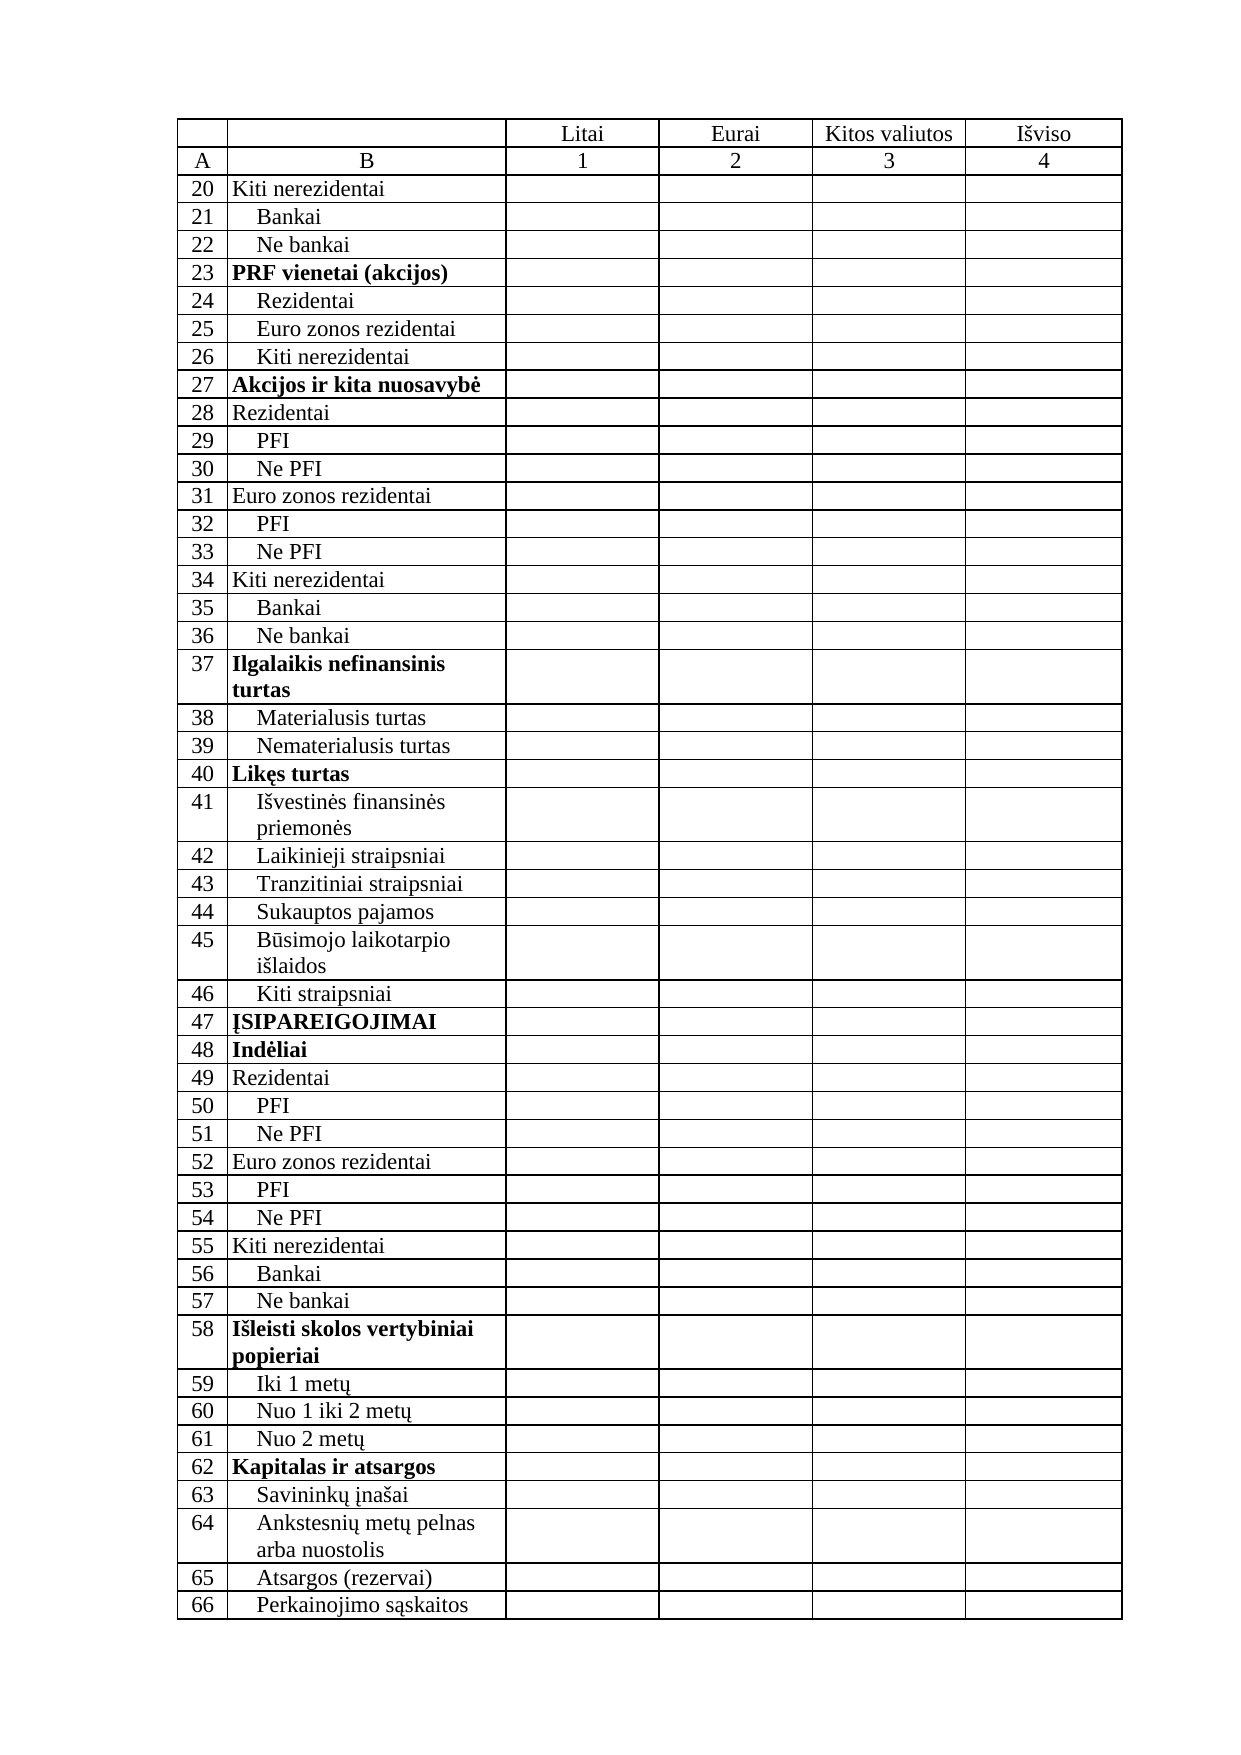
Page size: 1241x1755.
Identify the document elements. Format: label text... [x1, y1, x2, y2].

table_cell [966, 315, 1121, 341]
table_cell PFI [228, 1092, 505, 1118]
table_cell 55 [178, 1232, 227, 1258]
table_cell [507, 176, 658, 202]
table_cell [507, 399, 658, 425]
table_cell [660, 483, 812, 509]
table_header [228, 120, 505, 146]
table_cell [507, 1481, 658, 1508]
table_cell Ankstesnių metų pelnas arba nuostolis [228, 1509, 505, 1562]
table_cell 47 [178, 1008, 227, 1035]
table_cell [507, 455, 658, 481]
table_cell Nuo 1 iki 2 metų [228, 1398, 505, 1424]
table_cell [966, 538, 1121, 565]
table_cell [966, 1426, 1121, 1452]
table_cell Laikinieji straipsniai [228, 842, 505, 869]
table_cell 65 [178, 1564, 227, 1590]
table_cell [966, 622, 1121, 648]
table_cell Bankai [228, 1260, 505, 1286]
table_cell 3 [813, 148, 965, 174]
table_header [178, 120, 227, 146]
table_cell [660, 594, 812, 621]
table_cell [813, 483, 965, 509]
table_cell [813, 981, 965, 1007]
table_cell Euro zonos rezidentai [228, 1148, 505, 1174]
table_cell [813, 511, 965, 537]
table_cell [507, 1008, 658, 1035]
table_cell [966, 343, 1121, 369]
table_cell [660, 705, 812, 731]
table_cell 31 [178, 483, 227, 509]
table_cell Būsimojo laikotarpio išlaidos [228, 926, 505, 979]
table_cell [660, 371, 812, 397]
table_cell Bankai [228, 594, 505, 621]
table_cell [966, 650, 1121, 703]
table_cell [966, 1204, 1121, 1230]
table_cell 49 [178, 1064, 227, 1091]
table_cell [813, 399, 965, 425]
table_cell 24 [178, 287, 227, 313]
table_cell [507, 1370, 658, 1396]
table_cell [813, 926, 965, 979]
table_cell [507, 566, 658, 593]
table_cell [660, 1232, 812, 1258]
table_cell [507, 511, 658, 537]
table_cell 57 [178, 1288, 227, 1314]
table_cell 39 [178, 732, 227, 759]
table_cell [813, 1481, 965, 1508]
table_cell [813, 650, 965, 703]
table_cell [660, 1564, 812, 1590]
table_cell [813, 870, 965, 897]
table_cell [507, 1232, 658, 1258]
table_cell 50 [178, 1092, 227, 1118]
table_cell ĮSIPAREIGOJIMAI [228, 1008, 505, 1035]
table_cell [966, 1232, 1121, 1258]
table_cell 60 [178, 1398, 227, 1424]
table_cell [813, 1232, 965, 1258]
table_cell [966, 399, 1121, 425]
table_cell [966, 1509, 1121, 1562]
table_cell [507, 287, 658, 313]
table_cell [507, 870, 658, 897]
table_cell [507, 1176, 658, 1202]
table_cell [507, 1260, 658, 1286]
table_cell [813, 1092, 965, 1118]
table_cell [966, 566, 1121, 593]
table_cell Ilgalaikis nefinansinis turtas [228, 650, 505, 703]
table_cell [813, 455, 965, 481]
table_cell PRF vienetai (akcijos) [228, 259, 505, 286]
table_cell [660, 287, 812, 313]
table_cell 44 [178, 898, 227, 924]
table_cell 45 [178, 926, 227, 979]
table_cell 62 [178, 1453, 227, 1480]
table_cell 23 [178, 259, 227, 286]
table_cell [813, 371, 965, 397]
table_cell 66 [178, 1592, 227, 1618]
table_cell [660, 1316, 812, 1368]
table_cell [813, 203, 965, 230]
table_cell [660, 511, 812, 537]
table_cell Ne bankai [228, 231, 505, 258]
table_cell [966, 1036, 1121, 1063]
table_header Išviso [966, 120, 1121, 146]
table_cell [660, 1036, 812, 1063]
table_cell [813, 1120, 965, 1146]
table_cell [660, 1092, 812, 1118]
table_cell 58 [178, 1316, 227, 1368]
table_cell 41 [178, 788, 227, 841]
table_cell [660, 842, 812, 869]
table_cell [966, 1008, 1121, 1035]
table_cell 53 [178, 1176, 227, 1202]
table_cell [966, 427, 1121, 453]
table_cell PFI [228, 427, 505, 453]
table_cell [507, 732, 658, 759]
table_cell Kiti nerezidentai [228, 343, 505, 369]
table_cell Ne bankai [228, 622, 505, 648]
table_cell 61 [178, 1426, 227, 1452]
table_cell [507, 1204, 658, 1230]
table_header Litai [507, 120, 658, 146]
table_header Kitos valiutos [813, 120, 965, 146]
table_cell [507, 1592, 658, 1618]
table_cell 32 [178, 511, 227, 537]
table_cell [507, 1120, 658, 1146]
table_cell [660, 203, 812, 230]
table_cell [660, 1453, 812, 1480]
table_cell [660, 427, 812, 453]
table_cell 22 [178, 231, 227, 258]
table_cell [966, 259, 1121, 286]
table_cell [507, 760, 658, 787]
table_cell 43 [178, 870, 227, 897]
table_cell [660, 538, 812, 565]
table_cell [813, 1453, 965, 1480]
table_cell Kiti nerezidentai [228, 1232, 505, 1258]
table_cell [660, 399, 812, 425]
table_cell [966, 842, 1121, 869]
table_cell [660, 760, 812, 787]
table_cell [507, 483, 658, 509]
table_cell Ne PFI [228, 1120, 505, 1146]
table_cell Akcijos ir kita nuosavybė [228, 371, 505, 397]
table_cell [966, 1564, 1121, 1590]
table_header Eurai [660, 120, 812, 146]
table_cell [660, 650, 812, 703]
table_cell [507, 981, 658, 1007]
table_cell [507, 371, 658, 397]
table_cell [813, 1148, 965, 1174]
table_cell 33 [178, 538, 227, 565]
table_cell Išvestinės finansinės priemonės [228, 788, 505, 841]
table_cell [660, 981, 812, 1007]
table_cell [507, 538, 658, 565]
table_cell Euro zonos rezidentai [228, 315, 505, 341]
table_cell [507, 1064, 658, 1091]
table_cell [660, 1509, 812, 1562]
table_cell [966, 1592, 1121, 1618]
table_cell [660, 1426, 812, 1452]
table_cell [813, 898, 965, 924]
table_cell [660, 455, 812, 481]
table_cell [966, 371, 1121, 397]
table_cell [966, 1176, 1121, 1202]
table_cell [813, 1592, 965, 1618]
table_cell 54 [178, 1204, 227, 1230]
table_cell 64 [178, 1509, 227, 1562]
table_cell [660, 898, 812, 924]
table_cell [507, 343, 658, 369]
table_cell [507, 1092, 658, 1118]
table_cell [507, 1453, 658, 1480]
table_cell [507, 259, 658, 286]
table_cell Sukauptos pajamos [228, 898, 505, 924]
table_cell Bankai [228, 203, 505, 230]
table_cell [966, 1120, 1121, 1146]
table_cell PFI [228, 1176, 505, 1202]
table_cell [507, 594, 658, 621]
table_cell [507, 650, 658, 703]
table_cell 1 [507, 148, 658, 174]
table_cell Ne bankai [228, 1288, 505, 1314]
table_cell Kiti nerezidentai [228, 176, 505, 202]
table_cell [966, 870, 1121, 897]
table_cell Materialusis turtas [228, 705, 505, 731]
table_cell [507, 842, 658, 869]
table_cell [966, 1398, 1121, 1424]
table_cell [966, 732, 1121, 759]
table_cell 40 [178, 760, 227, 787]
table_cell Nematerialusis turtas [228, 732, 505, 759]
table_cell [660, 1008, 812, 1035]
table_cell 37 [178, 650, 227, 703]
table_cell 29 [178, 427, 227, 453]
table_cell [966, 483, 1121, 509]
table_cell [813, 1176, 965, 1202]
table_cell [507, 622, 658, 648]
table_cell [966, 898, 1121, 924]
table_cell 25 [178, 315, 227, 341]
table_cell [813, 1370, 965, 1396]
table_cell [660, 1120, 812, 1146]
table_cell [813, 1564, 965, 1590]
table_cell 48 [178, 1036, 227, 1063]
table_cell [507, 705, 658, 731]
table_cell Kapitalas ir atsargos [228, 1453, 505, 1480]
table_cell Euro zonos rezidentai [228, 483, 505, 509]
table_cell [966, 231, 1121, 258]
table_cell Indėliai [228, 1036, 505, 1063]
table_cell [813, 1036, 965, 1063]
table_cell 26 [178, 343, 227, 369]
table_cell Išleisti skolos vertybiniai popieriai [228, 1316, 505, 1368]
table_cell [966, 1453, 1121, 1480]
table_cell [966, 1148, 1121, 1174]
table_cell [507, 926, 658, 979]
table_cell [660, 1148, 812, 1174]
table_cell 56 [178, 1260, 227, 1286]
table_cell 28 [178, 399, 227, 425]
table_cell [813, 1398, 965, 1424]
table_cell [813, 1288, 965, 1314]
table_cell [660, 1176, 812, 1202]
table_cell [660, 566, 812, 593]
table_cell PFI [228, 511, 505, 537]
table_cell [507, 788, 658, 841]
table_cell 30 [178, 455, 227, 481]
table_cell [966, 511, 1121, 537]
table_cell [813, 622, 965, 648]
table_cell [966, 926, 1121, 979]
table_cell [660, 176, 812, 202]
table_cell [660, 732, 812, 759]
table_cell [813, 760, 965, 787]
table_cell [660, 1481, 812, 1508]
table_cell [966, 1260, 1121, 1286]
table_cell [966, 176, 1121, 202]
table_cell [813, 566, 965, 593]
table_cell [507, 1288, 658, 1314]
table_cell Rezidentai [228, 287, 505, 313]
table_cell [813, 259, 965, 286]
table_cell [966, 203, 1121, 230]
table_cell 52 [178, 1148, 227, 1174]
table_cell [507, 203, 658, 230]
table_cell [966, 1316, 1121, 1368]
table_cell 42 [178, 842, 227, 869]
table_cell [660, 926, 812, 979]
table_cell [660, 1204, 812, 1230]
table_cell [966, 594, 1121, 621]
table_cell [813, 1204, 965, 1230]
table_cell [966, 705, 1121, 731]
table_cell [813, 1509, 965, 1562]
table_cell [813, 1260, 965, 1286]
table_cell [660, 231, 812, 258]
table_cell [813, 427, 965, 453]
table_cell [507, 1564, 658, 1590]
table_cell [660, 315, 812, 341]
table_cell [507, 1148, 658, 1174]
table_cell Kiti straipsniai [228, 981, 505, 1007]
table_cell [660, 259, 812, 286]
table_cell [813, 842, 965, 869]
table_cell Likęs turtas [228, 760, 505, 787]
table_cell [507, 427, 658, 453]
table_cell [813, 287, 965, 313]
table_cell Ne PFI [228, 455, 505, 481]
table_cell Atsargos (rezervai) [228, 1564, 505, 1590]
table_cell Ne PFI [228, 1204, 505, 1230]
table_cell 36 [178, 622, 227, 648]
table_cell 21 [178, 203, 227, 230]
table_cell [813, 538, 965, 565]
table_cell 46 [178, 981, 227, 1007]
table_cell [660, 343, 812, 369]
table_cell [507, 315, 658, 341]
table_cell 4 [966, 148, 1121, 174]
table_cell [813, 705, 965, 731]
table_cell [966, 287, 1121, 313]
table_cell [813, 343, 965, 369]
table_cell [507, 898, 658, 924]
table_cell [660, 1064, 812, 1091]
table_cell 63 [178, 1481, 227, 1508]
table_cell [660, 1592, 812, 1618]
table_cell Rezidentai [228, 399, 505, 425]
table_cell Savininkų įnašai [228, 1481, 505, 1508]
table_cell Rezidentai [228, 1064, 505, 1091]
table_cell [813, 732, 965, 759]
table_cell 38 [178, 705, 227, 731]
table_cell [966, 1370, 1121, 1396]
table_cell 59 [178, 1370, 227, 1396]
table_cell 2 [660, 148, 812, 174]
table_cell [507, 1426, 658, 1452]
table_cell [660, 1398, 812, 1424]
table_cell [813, 788, 965, 841]
table_cell [813, 176, 965, 202]
table_cell Iki 1 metų [228, 1370, 505, 1396]
table_cell 35 [178, 594, 227, 621]
table_cell [813, 1008, 965, 1035]
table_cell [966, 1481, 1121, 1508]
table_cell 27 [178, 371, 227, 397]
table_cell [660, 1288, 812, 1314]
table_cell [966, 760, 1121, 787]
table_cell Kiti nerezidentai [228, 566, 505, 593]
table_cell [966, 1092, 1121, 1118]
table_cell B [228, 148, 505, 174]
table_cell [507, 1509, 658, 1562]
table_cell [966, 788, 1121, 841]
table_cell [660, 870, 812, 897]
table_cell [507, 1036, 658, 1063]
table_cell [966, 981, 1121, 1007]
table_cell [660, 622, 812, 648]
table_cell [507, 1398, 658, 1424]
table_cell Nuo 2 metų [228, 1426, 505, 1452]
table_cell [660, 1370, 812, 1396]
table_cell [813, 315, 965, 341]
table_cell 51 [178, 1120, 227, 1146]
table_cell [660, 788, 812, 841]
table_cell Ne PFI [228, 538, 505, 565]
table_cell 20 [178, 176, 227, 202]
table_cell A [178, 148, 227, 174]
table_cell [507, 1316, 658, 1368]
table_cell [813, 1316, 965, 1368]
table_cell [966, 1064, 1121, 1091]
table_cell [813, 1426, 965, 1452]
table_cell [813, 594, 965, 621]
table_cell [813, 1064, 965, 1091]
table_cell 34 [178, 566, 227, 593]
table_cell [813, 231, 965, 258]
table_cell Tranzitiniai straipsniai [228, 870, 505, 897]
table_cell [507, 231, 658, 258]
table_cell [660, 1260, 812, 1286]
table_cell Perkainojimo sąskaitos [228, 1592, 505, 1618]
table_cell [966, 455, 1121, 481]
table_cell [966, 1288, 1121, 1314]
